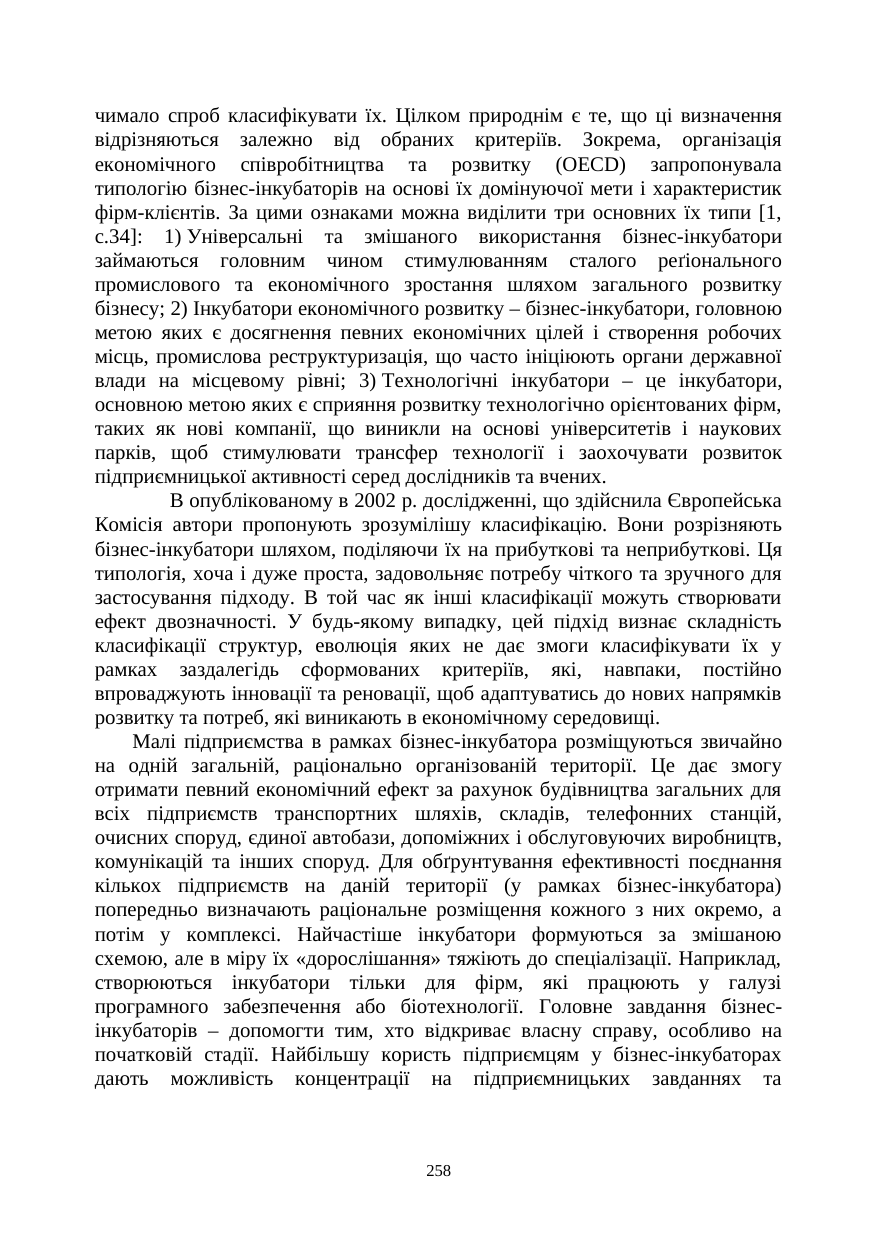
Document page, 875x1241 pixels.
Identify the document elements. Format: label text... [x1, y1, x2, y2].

text чимало спроб класифікувати їх. Цілком природнім є те, що ці визначення відрізняються залежно від обраних критеріїв. Зокрема, організація економічного співробітництва та розвитку (OECD) запропонувала типологію бізнес-інкубаторів на основі їх домінуючої мети і характеристик фірм-клієнтів. За цими ознаками можна виділити три основних їх типи [1, с.34]: 1) Універсальні та змішаного використання бізнес-інкубатори займаються головним чином стимулюванням сталого реґіонального промислового та економічного зростання шляхом загального розвитку бізнесу; 2) Інкубатори економічного розвитку – бізнес-інкубатори, головною метою яких є досягнення певних економічних цілей і створення робочих місць, промислова реструктуризація, що часто ініціюють органи державної влади на місцевому рівні; 3) Технологічні інкубатори – це інкубатори, основною метою яких є сприяння розвитку технологічно орієнтованих фірм, таких як нові компанії, що виникли на основі університетів і наукових парків, щоб стимулювати трансфер технології і заохочувати розвиток підприємницької активності серед дослідників та вчених. [94, 103, 782, 488]
text Малі підприємства в рамках бізнес-інкубатора розміщуються звичайно на одній загальній, раціонально організованій території. Це дає змогу отримати певний економічний ефект за рахунок будівництва загальних для всіх підприємств транспортних шляхів, складів, телефонних станцій, очисних споруд, єдиної автобази, допоміжних і обслуговуючих виробництв, комунікацій та інших споруд. Для обґрунтування ефективності поєднання кількох підприємств на даній території (у рамках бізнес-інкубатора) попередньо визначають раціональне розміщення кожного з них окремо, а потім у комплексі. Найчастіше інкубатори формуються за змішаною схемою, але в міру їх «дорослішання» тяжіють до спеціалізації. Наприклад, створюються інкубатори тільки для фірм, які працюють у галузі програмного забезпечення або біотехнології. Головне завдання бізнес-інкубаторів – допомогти тим, хто відкриває власну справу, особливо на початковій стадії. Найбільшу користь підприємцям у бізнес-інкубаторах дають можливість концентрації на підприємницьких завданнях та [94, 729, 782, 1090]
text В опублікованому в 2002 р. дослідженні, що здійснила Європейська Комісія автори пропонують зрозумілішу класифікацію. Вони розрізняють бізнес-інкубатори шляхом, поділяючи їх на прибуткові та неприбуткові. Ця типологія, хоча і дуже проста, задовольняє потребу чіткого та зручного для застосування підходу. В той час як інші класифікації можуть створювати ефект двозначності. У будь-якому випадку, цей підхід визнає складність класифікації структур, еволюція яких не дає змоги класифікувати їх у рамках заздалегідь сформованих критеріїв, які, навпаки, постійно впроваджують інновації та реновації, щоб адаптуватись до нових напрямків розвитку та потреб, які виникають в економічному середовищі. [94, 488, 782, 729]
